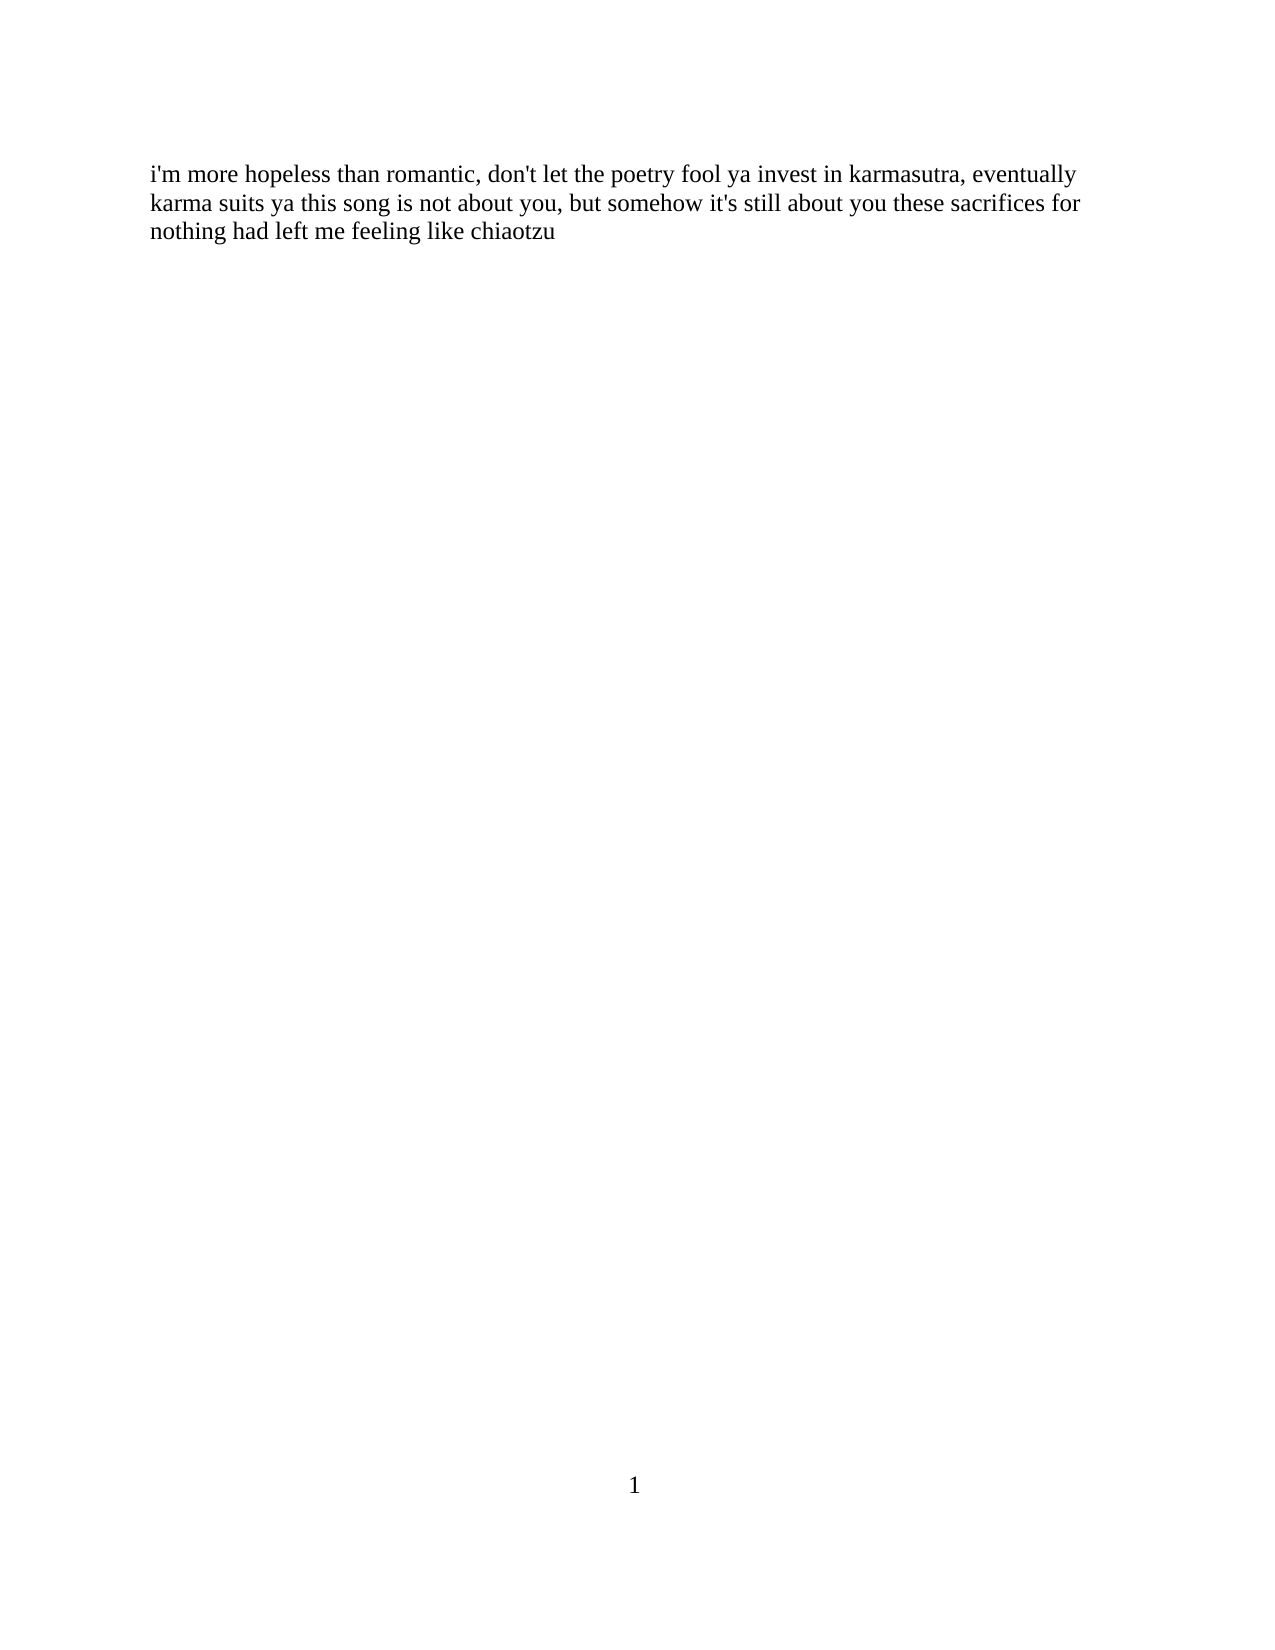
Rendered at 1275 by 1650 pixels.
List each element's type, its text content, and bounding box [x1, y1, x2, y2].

text i'm more hopeless than romantic, don't let the poetry fool ya invest in karmasutra, eventually karma suits ya this song is not about you, but somehow it's still about you these sacrifices for nothing had left me feeling like chiaotzu [150, 159, 1125, 245]
